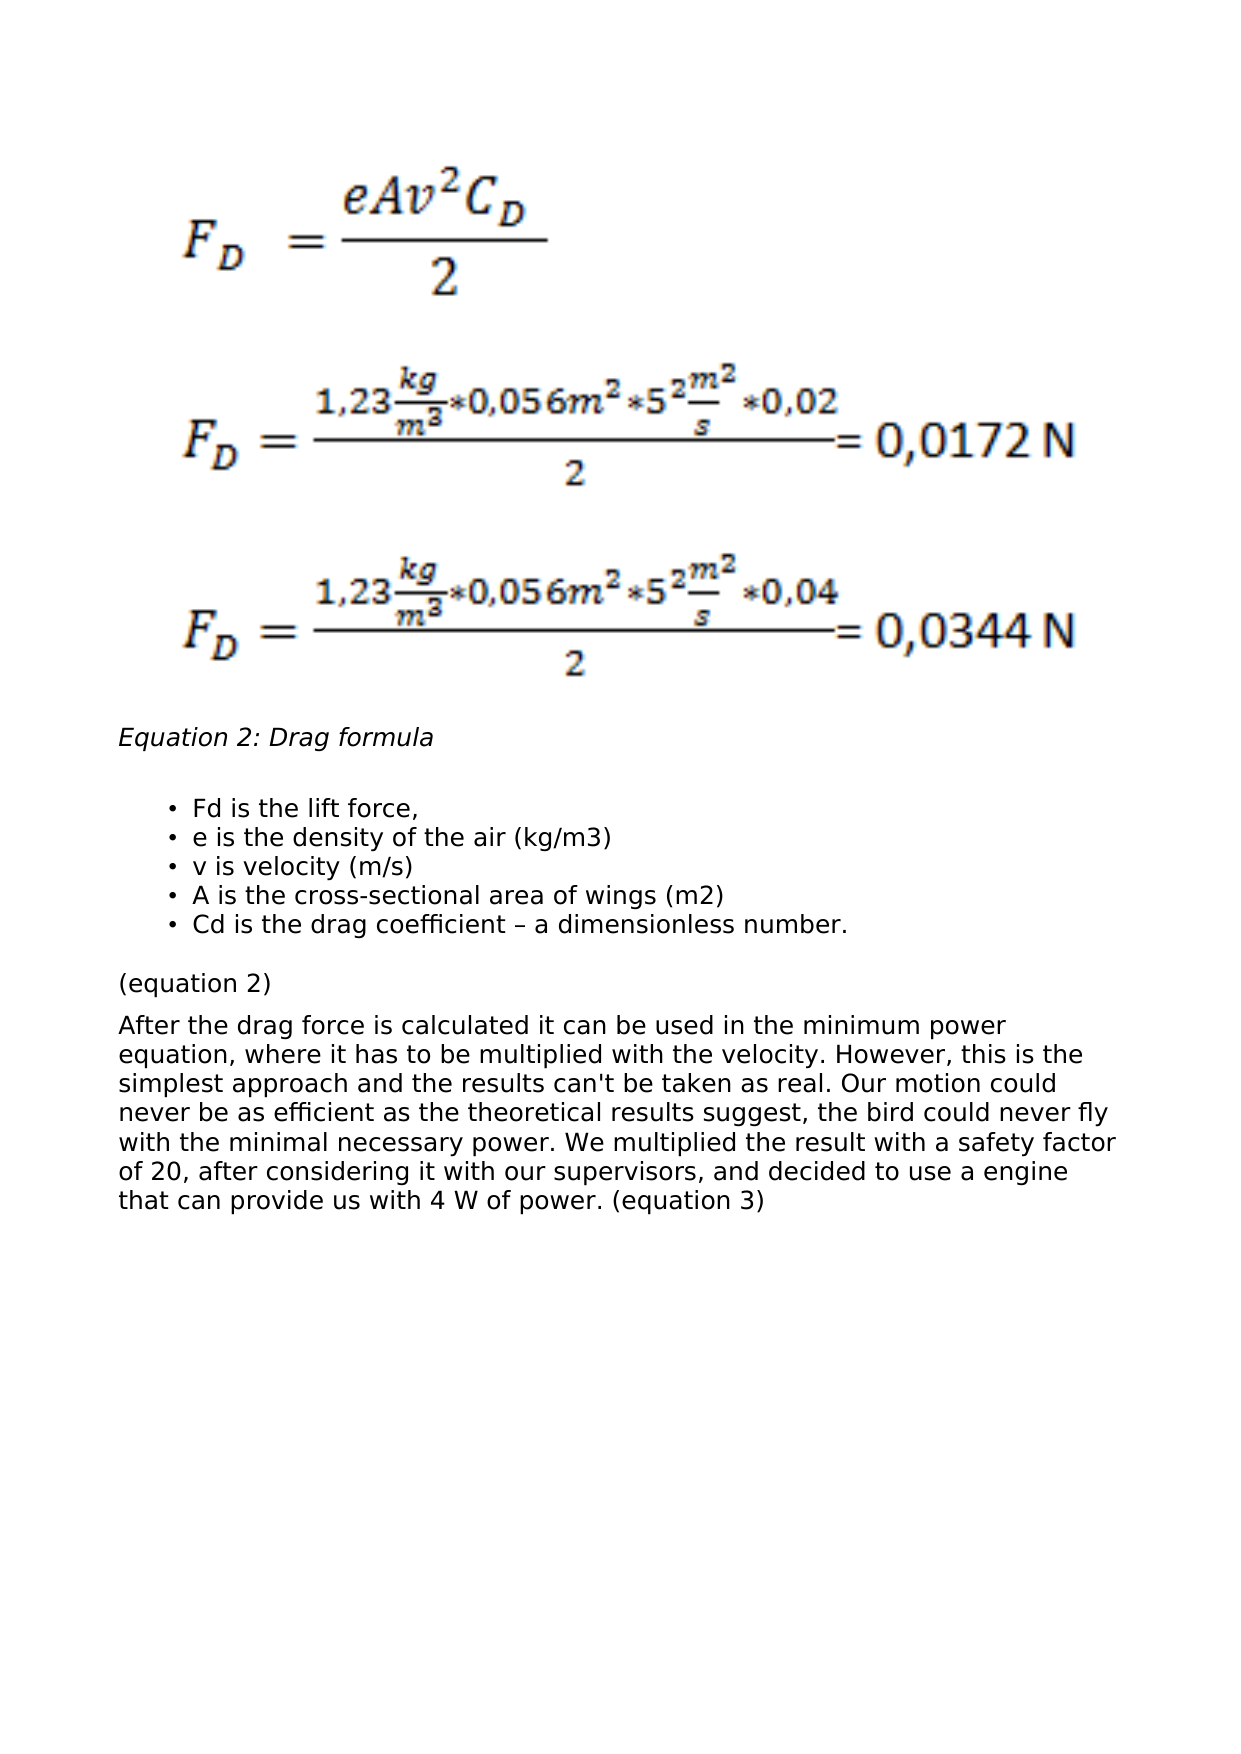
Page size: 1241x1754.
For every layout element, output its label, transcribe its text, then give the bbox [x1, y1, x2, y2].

list Cd is the drag coefficient – a dimensionless number. [177, 911, 1122, 940]
text Equation 2: Drag formula [118, 723, 1122, 752]
list e is the density of the air (kg/m3) [177, 823, 1122, 852]
list v is velocity (m/s) [177, 852, 1122, 882]
list Fd is the lift force, [177, 794, 1122, 823]
picture [118, 118, 1123, 711]
list A is the cross-sectional area of wings (m2) [177, 882, 1122, 911]
text (equation 2) [118, 969, 1122, 998]
text After the drag force is calculated it can be used in the minimum power equation, where it has to be multiplied with the velocity. However, this is the simplest approach and the results can't be taken as real. Our motion could never be as efficient as the theoretical results suggest, the bird could never fly with the minimal necessary power. We multiplied the result with a safety factor of 20, after considering it with our supervisors, and decided to use a engine that can provide us with 4 W of power. (equation 3) [118, 1011, 1122, 1215]
